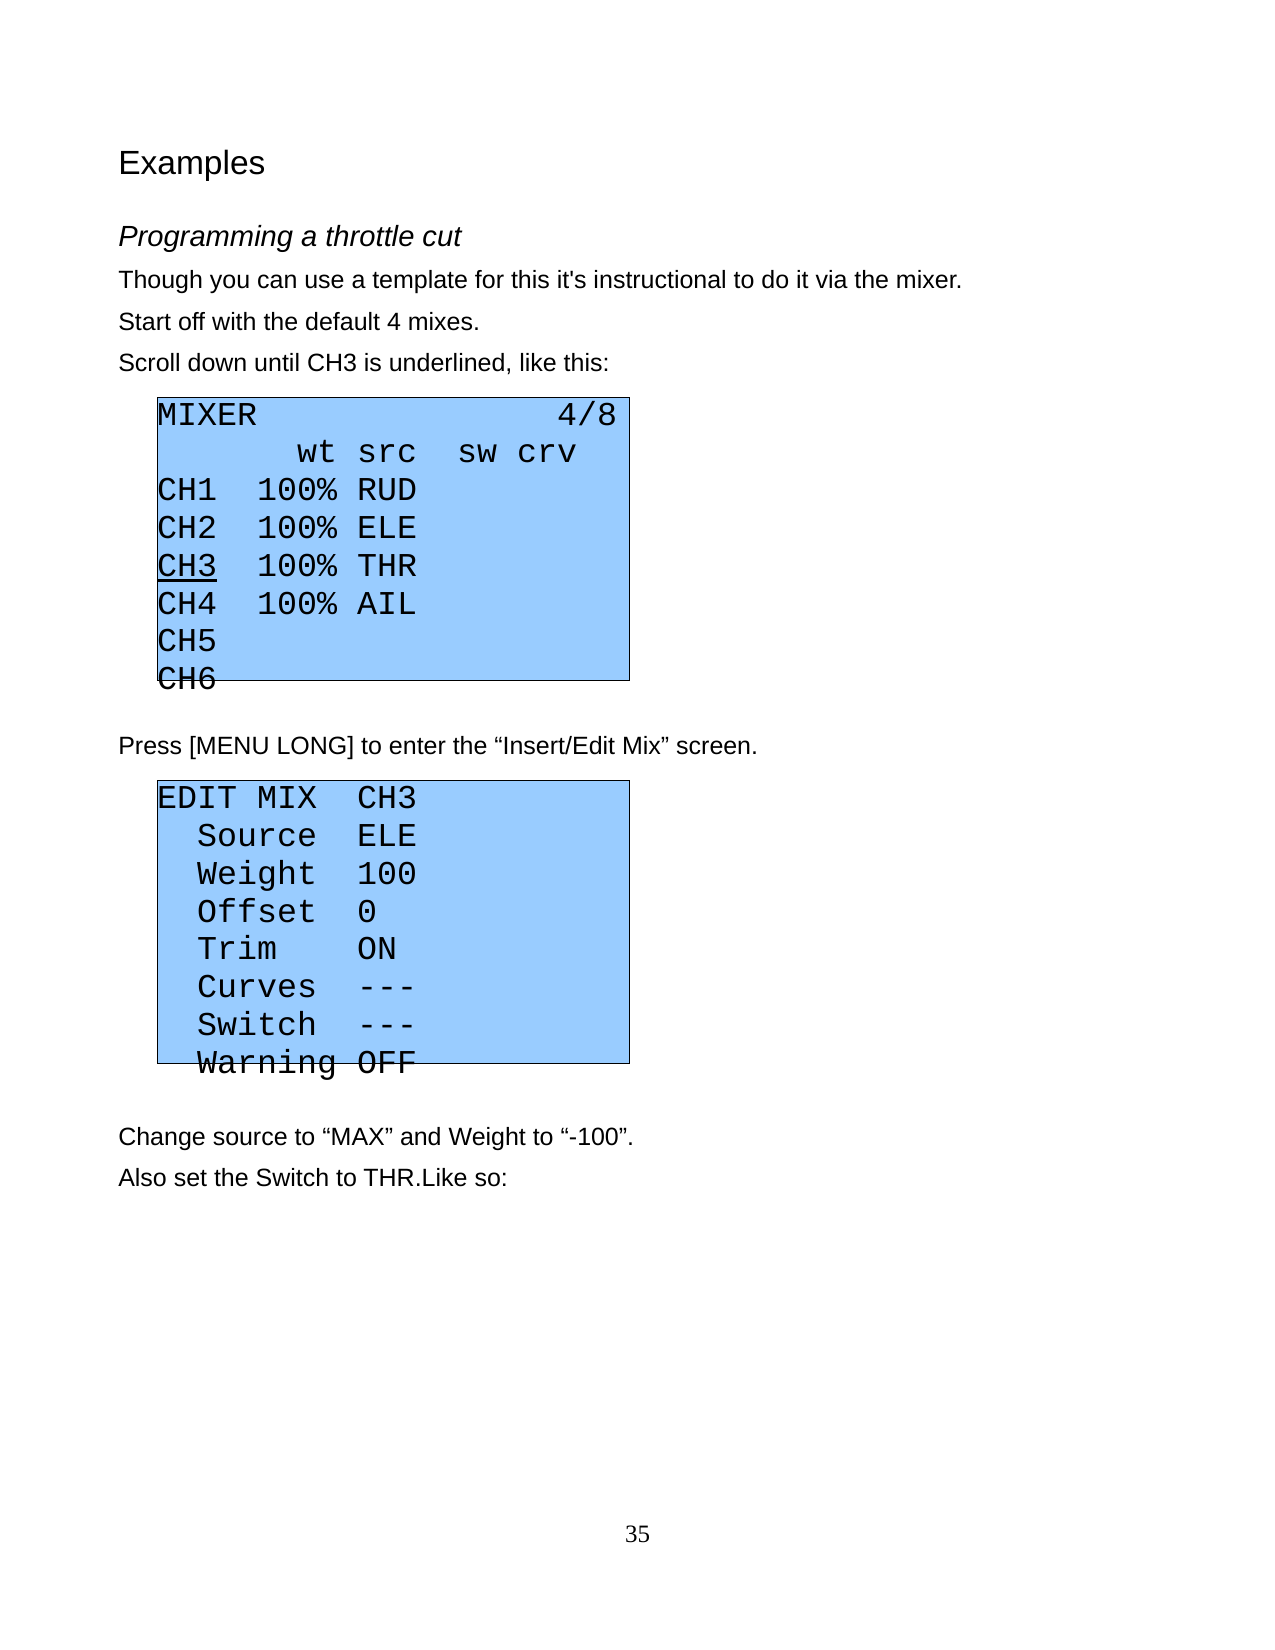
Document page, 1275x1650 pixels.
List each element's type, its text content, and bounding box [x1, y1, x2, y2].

text Change source to “MAX” and Weight to “-100”. [118, 1121, 1157, 1150]
text Press [MENU LONG] to enter the “Insert/Edit Mix” screen. [118, 731, 1157, 760]
text Also set the Switch to THR.Like so: [118, 1163, 1157, 1191]
text Scroll down until CH3 is underlined, like this: [118, 348, 1157, 377]
subtitle Programming a throttle cut [118, 219, 1157, 253]
subtitle Examples [118, 143, 1157, 182]
text Start off with the default 4 mixes. [118, 307, 1157, 335]
text Though you can use a template for this it's instructional to do it via the mixer. [118, 265, 1157, 294]
